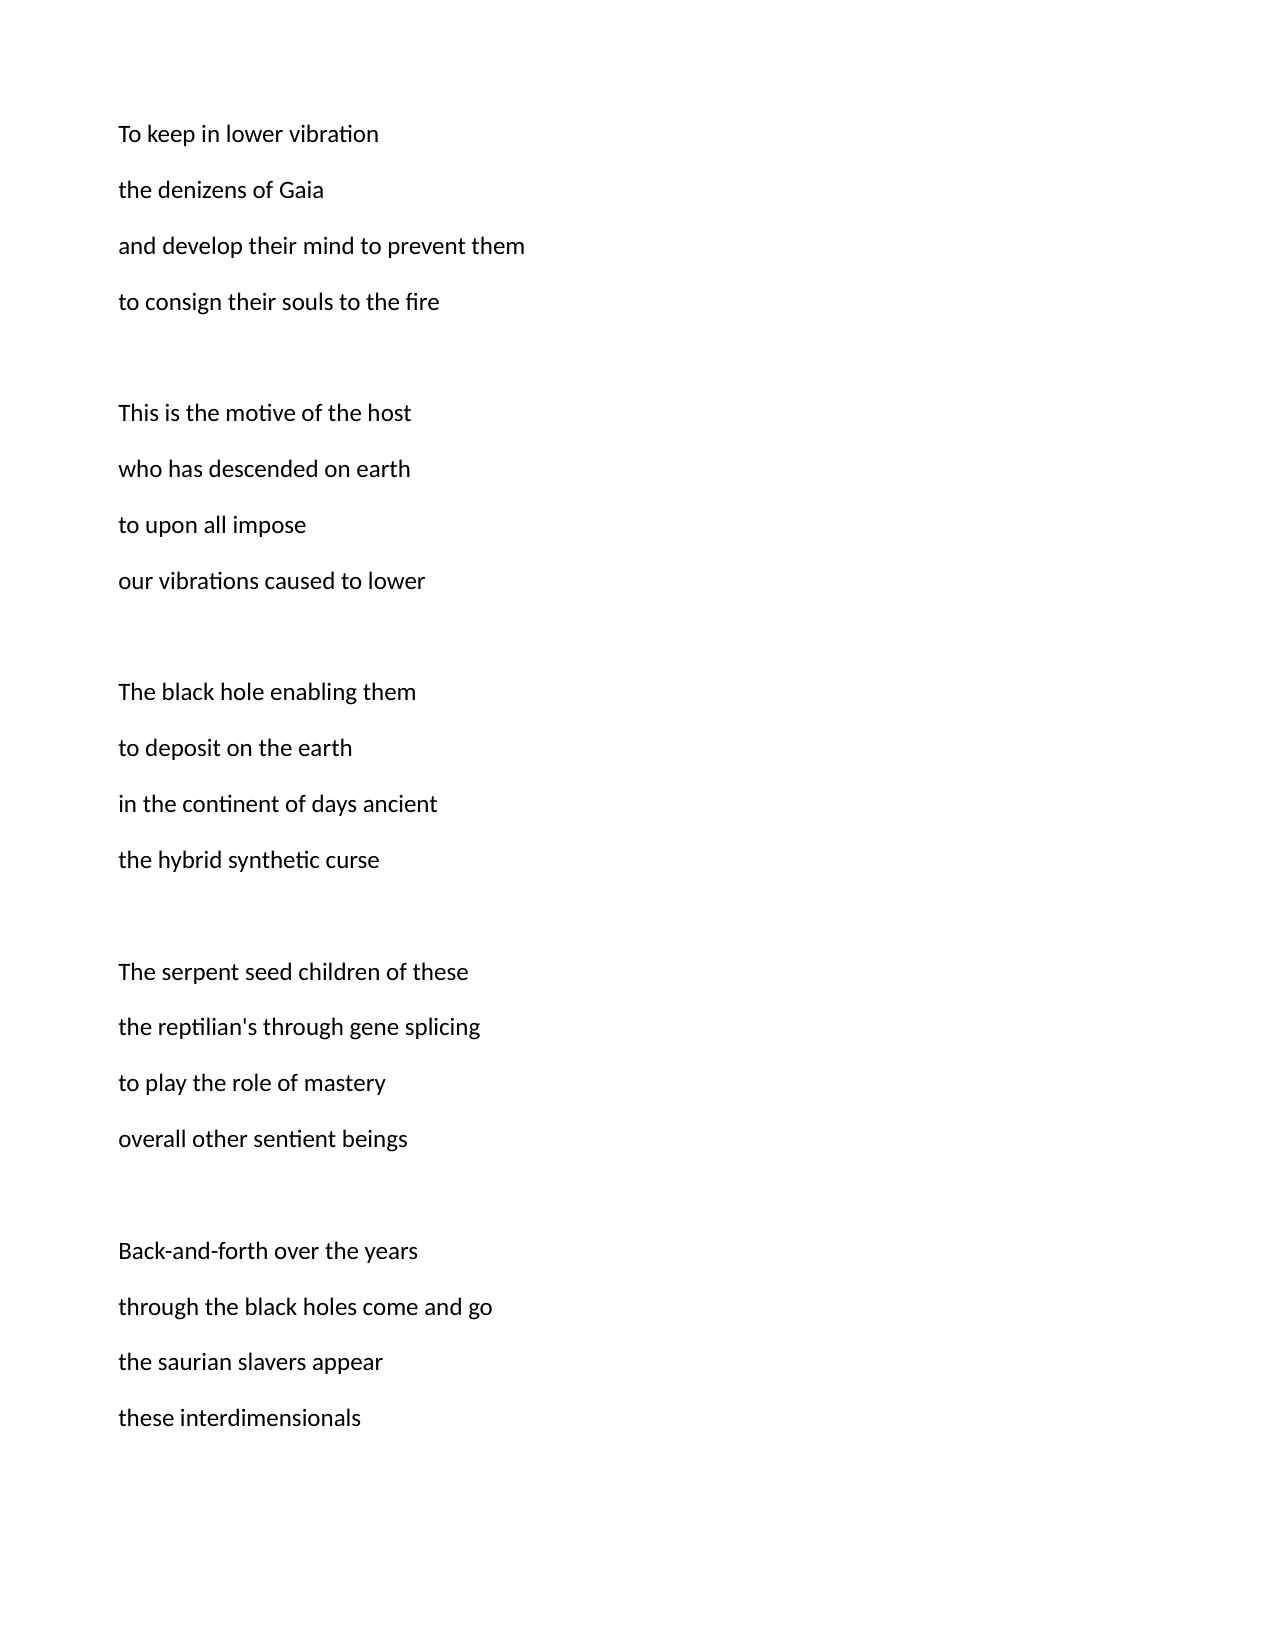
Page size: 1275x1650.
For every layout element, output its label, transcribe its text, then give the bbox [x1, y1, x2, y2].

text to play the role of mastery [118, 1067, 1157, 1098]
text This is the motive of the host [118, 397, 1157, 428]
text through the black holes come and go [118, 1291, 1157, 1321]
text The black hole enabling them [118, 676, 1157, 707]
text to consign their souls to the fire [118, 286, 1157, 316]
text these interdimensionals [118, 1402, 1157, 1433]
text in the continent of days ancient [118, 788, 1157, 819]
text the saurian slavers appear [118, 1346, 1157, 1377]
text who has descended on earth [118, 453, 1157, 484]
text to deposit on the earth [118, 732, 1157, 763]
text the hybrid synthetic curse [118, 844, 1157, 874]
text the denizens of Gaia [118, 174, 1157, 204]
text overall other sentient beings [118, 1123, 1157, 1154]
text and develop their mind to prevent them [118, 230, 1157, 260]
text to upon all impose [118, 509, 1157, 539]
text The serpent seed children of these [118, 956, 1157, 986]
text To keep in lower vibration [118, 118, 1157, 149]
text Back-and-forth over the years [118, 1235, 1157, 1265]
text our vibrations caused to lower [118, 565, 1157, 595]
text the reptilian's through gene splicing [118, 1011, 1157, 1042]
